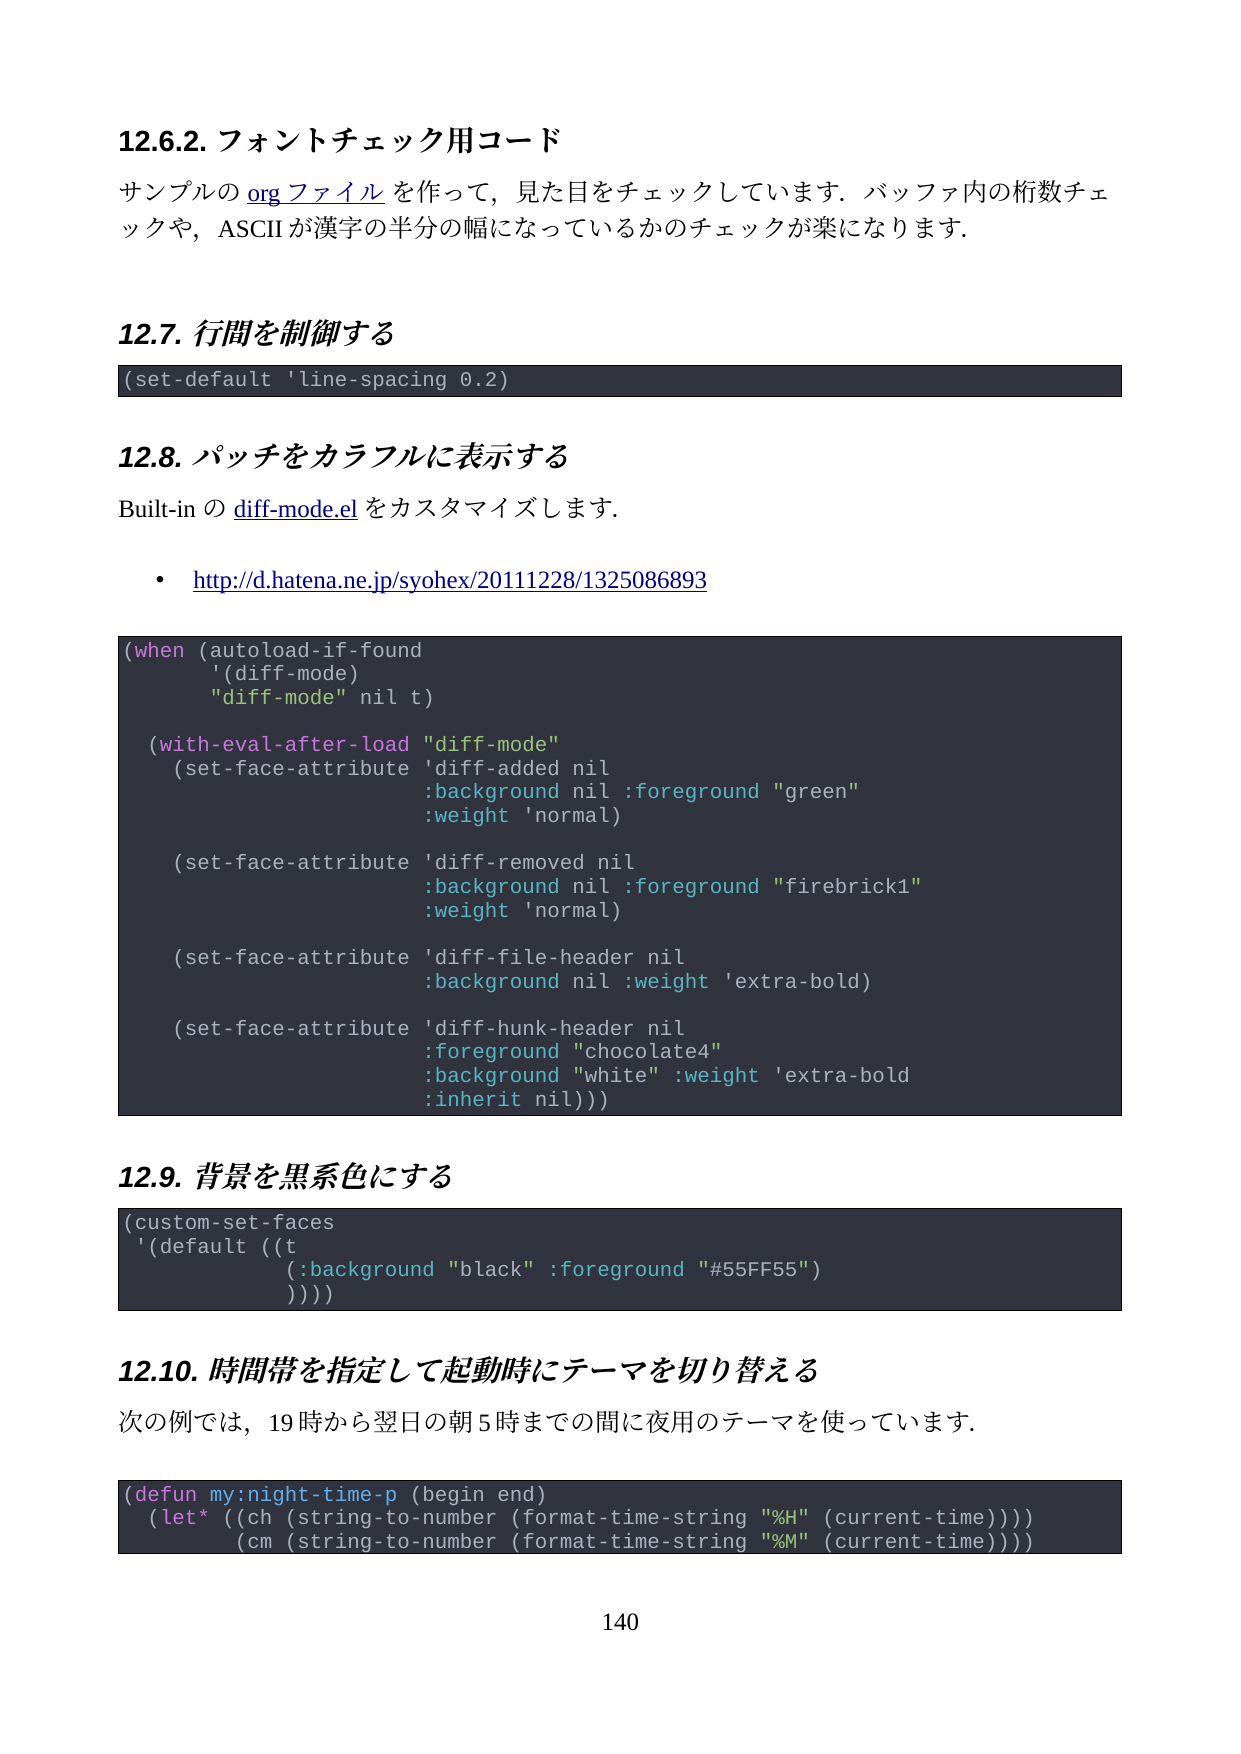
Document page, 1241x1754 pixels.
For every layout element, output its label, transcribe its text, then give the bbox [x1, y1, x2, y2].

text :background nil :weight 'extra-bold) [119, 967, 1121, 990]
list http://d.hatena.ne.jp/syohex/20111228/1325086893 [156, 566, 1122, 623]
text '(diff-mode) [119, 659, 1121, 683]
subtitle フォントチェック用コード [118, 118, 1122, 160]
text (when (autoload-if-found [119, 637, 1121, 659]
text サンプルの orgファイル を作って，見た目をチェックしています．バッファ内の桁数チェックや，ASCIIが漢字の半分の幅になっているかのチェックが楽になります． [118, 172, 1122, 273]
text 次の例では，19時から翌日の朝5時までの間に夜用のテーマを使っています． [118, 1402, 1122, 1467]
text (with-eval-after-load "diff-mode" [119, 730, 1121, 754]
text (let* ((ch (string-to-number (format-time-string "%H" (current-time)))) [119, 1503, 1121, 1527]
subtitle パッチをカラフルに表示する [118, 434, 1122, 476]
text :background "white" :weight 'extra-bold [119, 1061, 1121, 1085]
subtitle 行間を制御する [118, 311, 1122, 353]
subtitle 背景を黒系色にする [118, 1154, 1122, 1196]
text (set-face-attribute 'diff-added nil [119, 754, 1121, 777]
text '(default ((t [119, 1232, 1121, 1256]
text (defun my:night-time-p (begin end) [119, 1481, 1121, 1503]
text :weight 'normal) [119, 801, 1121, 825]
text Built-in の diff-mode.el をカスタマイズします． [118, 488, 1122, 553]
text :weight 'normal) [119, 896, 1121, 919]
text :foreground "chocolate4" [119, 1038, 1121, 1061]
text (set-face-attribute 'diff-removed nil [119, 848, 1121, 872]
text (custom-set-faces [119, 1209, 1121, 1232]
text (set-default 'line-spacing 0.2) [119, 366, 1121, 396]
text :inherit nil))) [119, 1085, 1121, 1115]
text (set-face-attribute 'diff-hunk-header nil [119, 1014, 1121, 1038]
text "diff-mode" nil t) [119, 683, 1121, 707]
text (cm (string-to-number (format-time-string "%M" (current-time)))) [119, 1527, 1121, 1553]
text )))) [119, 1279, 1121, 1310]
text (set-face-attribute 'diff-file-header nil [119, 943, 1121, 967]
subtitle 時間帯を指定して起動時にテーマを切り替える [118, 1348, 1122, 1390]
text :background nil :foreground "firebrick1" [119, 872, 1121, 896]
text :background nil :foreground "green" [119, 777, 1121, 801]
text (:background "black" :foreground "#55FF55") [119, 1256, 1121, 1279]
